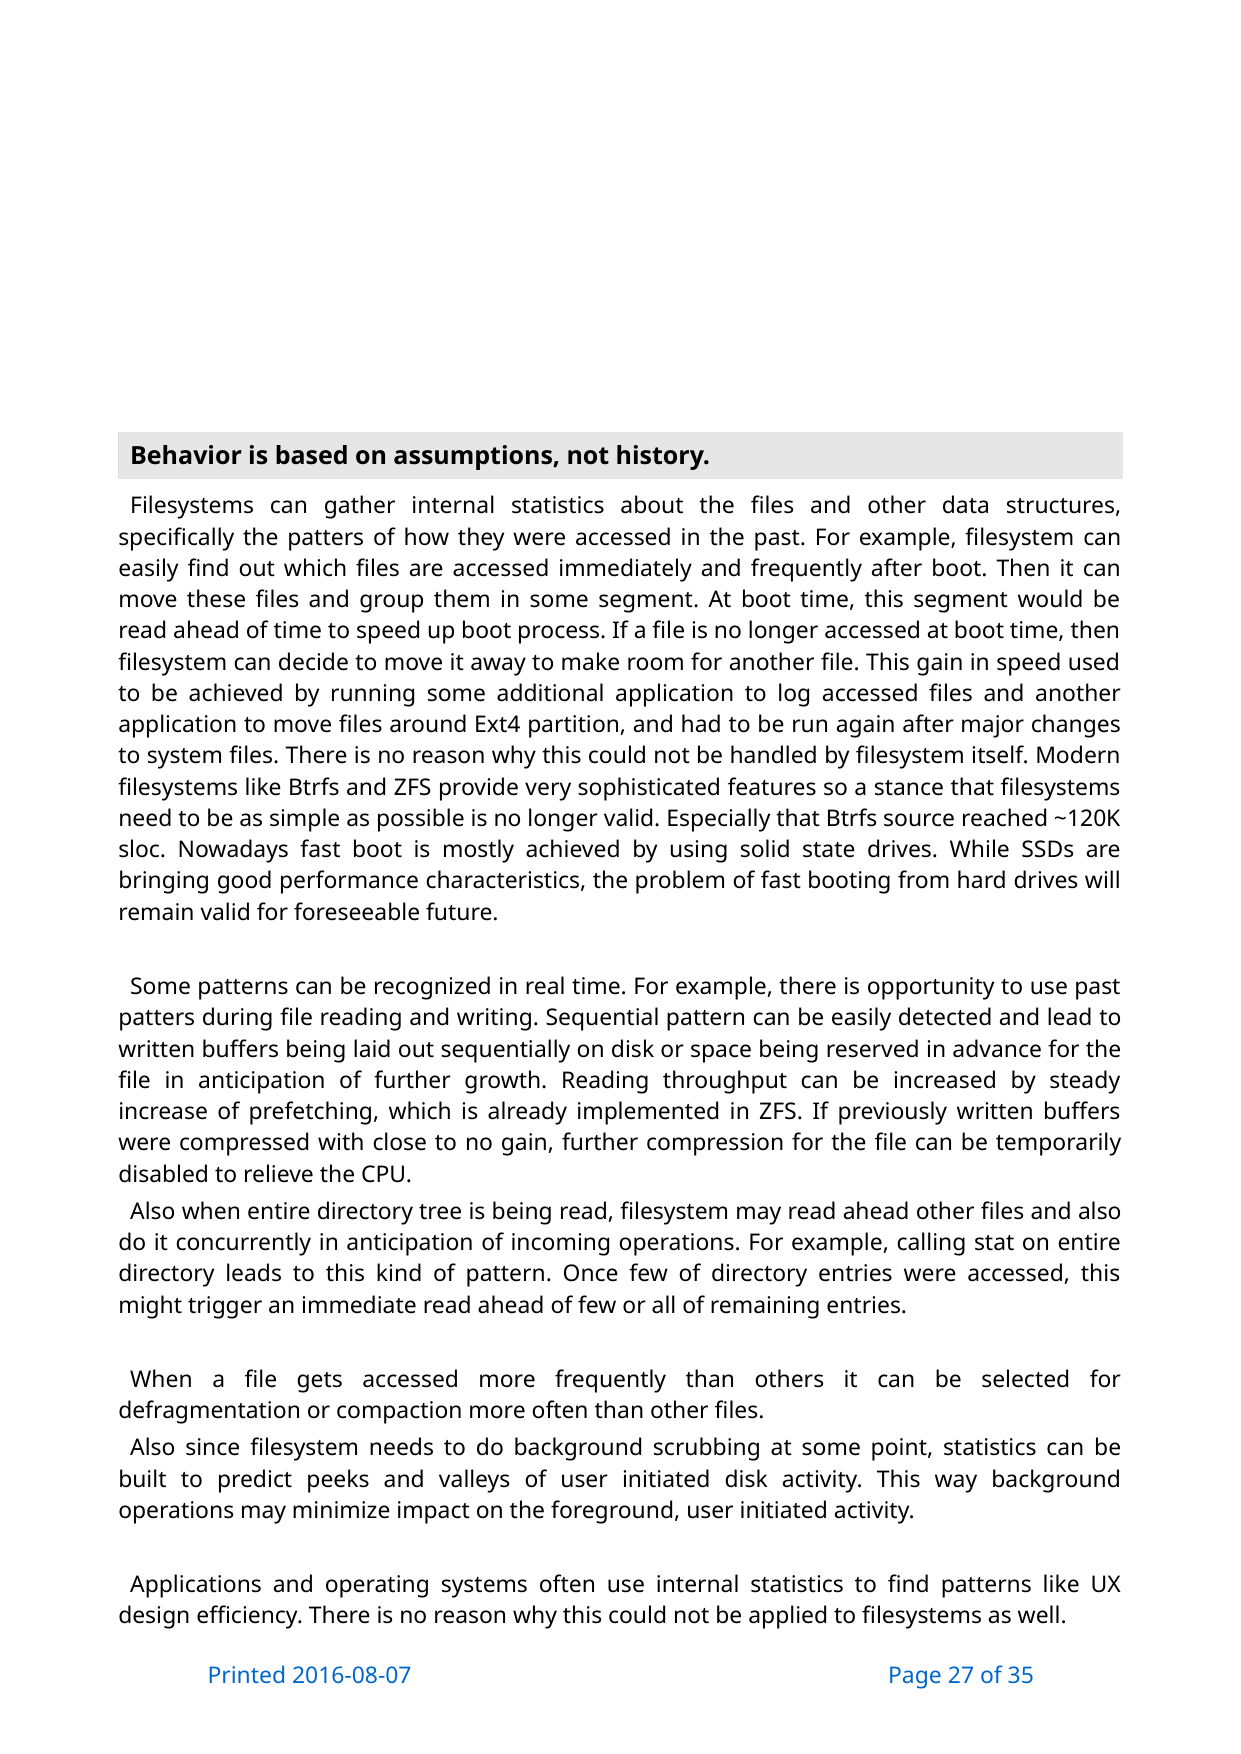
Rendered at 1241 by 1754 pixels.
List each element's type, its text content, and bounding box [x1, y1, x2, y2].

text Filesystems can gather internal statistics about the files and other data structures, specifically the patters of how they were accessed in the past. For example, filesystem can easily find out which files are accessed immediately and frequently after boot. Then it can move these files and group them in some segment. At boot time, this segment would be read ahead of time to speed up boot process. If a file is no longer accessed at boot time, then filesystem can decide to move it away to make room for another file. This gain in speed used to be achieved by running some additional application to log accessed files and another application to move files around Ext4 partition, and had to be run again after major changes to system files. There is no reason why this could not be handled by filesystem itself. Modern filesystems like Btrfs and ZFS provide very sophisticated features so a stance that filesystems need to be as simple as possible is no longer valid. Especially that Btrfs source reached ~120K sloc. Nowadays fast boot is mostly achieved by using solid state drives. While SSDs are bringing good performance characteristics, the problem of fast booting from hard drives will remain valid for foreseeable future. [118, 489, 1122, 927]
text When a file gets accessed more frequently than others it can be selected for defragmentation or compaction more often than other files. [118, 1363, 1122, 1425]
text Some patterns can be recognized in real time. For example, there is opportunity to use past patters during file reading and writing. Sequential pattern can be easily detected and lead to written buffers being laid out sequentially on disk or space being reserved in advance for the file in anticipation of further growth. Reading throughput can be increased by steady increase of prefetching, which is already implemented in ZFS. If previously written buffers were compressed with close to no gain, further compression for the file can be temporarily disabled to relieve the CPU. [118, 970, 1122, 1189]
text Also since filesystem needs to do background scrubbing at some point, statistics can be built to predict peeks and valleys of user initiated disk activity. This way background operations may minimize impact on the foreground, user initiated activity. [118, 1431, 1122, 1525]
text Also when entire directory tree is being read, filesystem may read ahead other files and also do it concurrently in anticipation of incoming operations. For example, calling stat on entire directory leads to this kind of pattern. Once few of directory entries were accessed, this might trigger an immediate read ahead of few or all of remaining entries. [118, 1195, 1122, 1320]
text Applications and operating systems often use internal statistics to find patterns like UX design efficiency. There is no reason why this could not be applied to filesystems as well. [118, 1568, 1122, 1631]
subtitle Behavior is based on assumptions, not history. [119, 433, 1122, 478]
